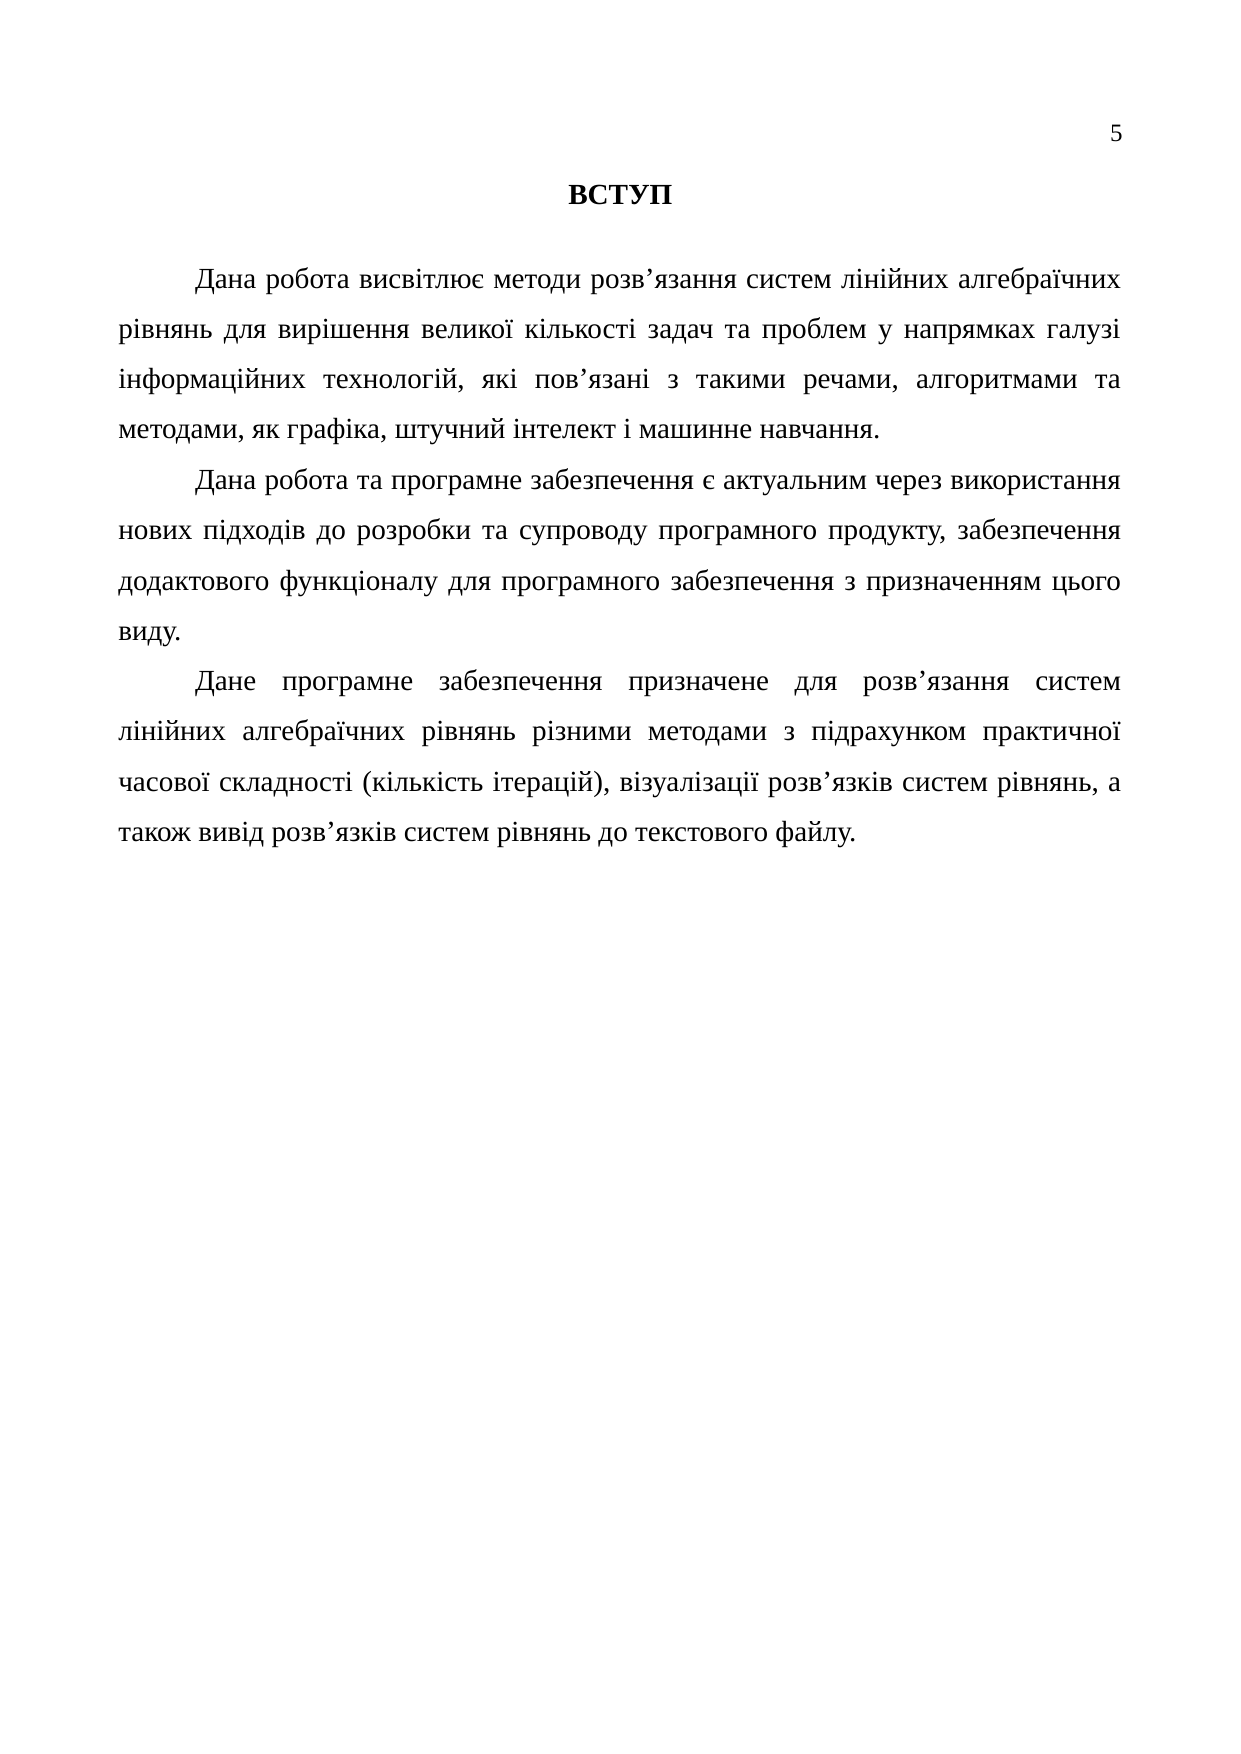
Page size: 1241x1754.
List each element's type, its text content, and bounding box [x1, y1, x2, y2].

text Дана робота висвітлює методи розв’язання систем лінійних алгебраїчних рівнянь для вирішення великої кількості задач та проблем у напрямках галузі інформаційних технологій, які пов’язані з такими речами, алгоритмами та методами, як графіка, штучний інтелект і машинне навчання. [118, 261, 1122, 445]
text ВСТУП [118, 177, 1122, 210]
text Дане програмне забезпечення призначене для розв’язання систем лінійних алгебраїчних рівнянь різними методами з підрахунком практичної часової складності (кількість ітерацій), візуалізації розв’язків систем рівнянь, а також вивід розв’язків систем рівнянь до текстового файлу. [118, 663, 1122, 848]
text Дана робота та програмне забезпечення є актуальним через використання нових підходів до розробки та супроводу програмного продукту, забезпечення додактового функціоналу для програмного забезпечення з призначенням цього виду. [118, 462, 1122, 646]
